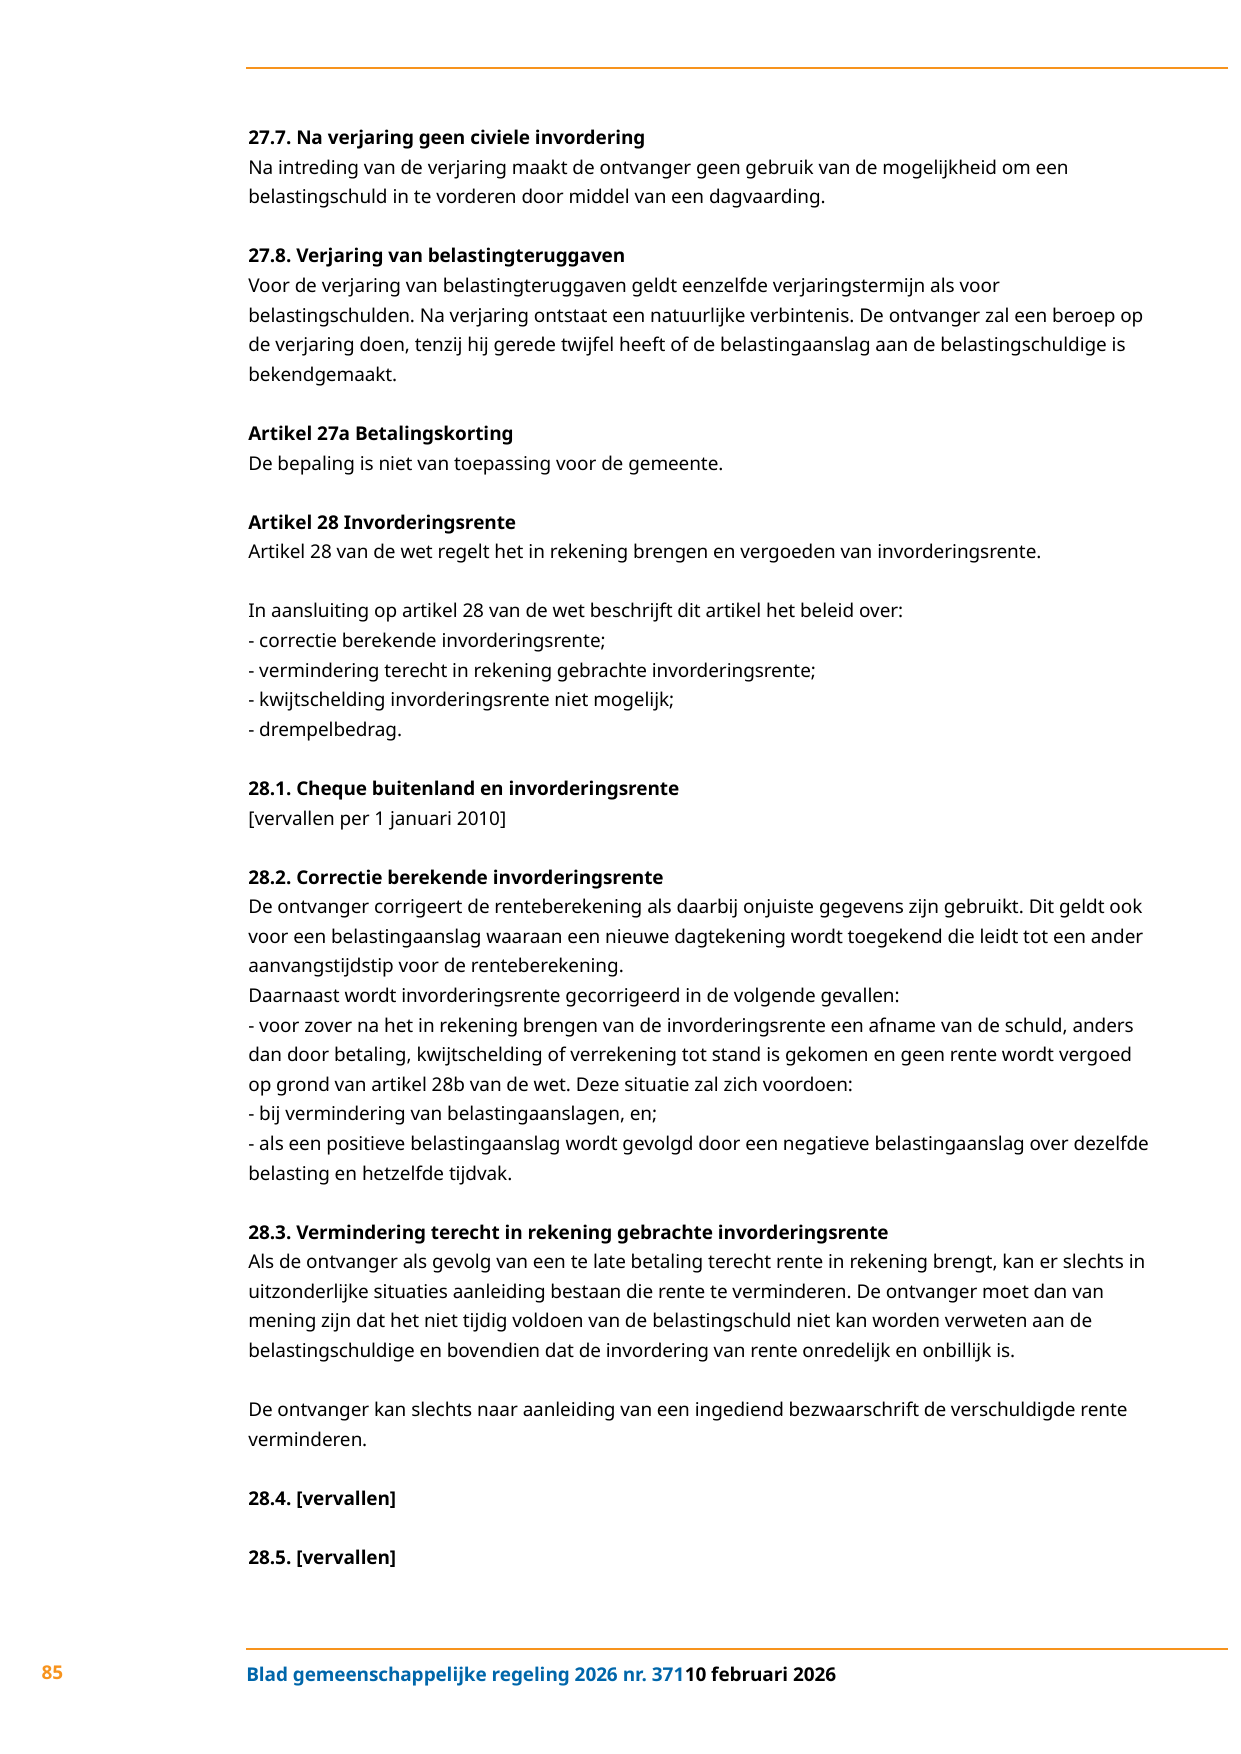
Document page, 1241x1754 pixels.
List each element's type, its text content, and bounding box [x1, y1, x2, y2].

text - bij vermindering van belastingaanslagen, en; [248, 1101, 1152, 1126]
text - vermindering terecht in rekening gebrachte invorderingsrente; [248, 657, 1152, 683]
text 27.7. Na verjaring geen civiele invordering [248, 124, 1152, 150]
text Daarnaast wordt invorderingsrente gecorrigeerd in de volgende gevallen: [248, 982, 1152, 1008]
text De bepaling is niet van toepassing voor de gemeente. [248, 450, 1152, 476]
text De ontvanger corrigeert de renteberekening als daarbij onjuiste gegevens zijn gebruikt. Dit geldt ook voor een belastingaanslag waaraan een nieuwe dagtekening wordt toegekend die leidt tot een ander aanvangstijdstip voor de renteberekening. [248, 893, 1152, 978]
text Als de ontvanger als gevolg van een te late betaling terecht rente in rekening brengt, kan er slechts in uitzonderlijke situaties aanleiding bestaan die rente te verminderen. De ontvanger moet dan van mening zijn dat het niet tijdig voldoen van de belastingschuld niet kan worden verweten aan de belastingschuldige en bovendien dat de invordering van rente onredelijk en onbillijk is. [248, 1248, 1152, 1363]
text - voor zover na het in rekening brengen van de invorderingsrente een afname van de schuld, anders dan door betaling, kwijtschelding of verrekening tot stand is gekomen en geen rente wordt vergoed op grond van artikel 28b van de wet. Deze situatie zal zich voordoen: [248, 1012, 1152, 1097]
text [vervallen per 1 januari 2010] [248, 805, 1152, 831]
text Artikel 28 Invorderingsrente [248, 509, 1152, 535]
text Artikel 28 van de wet regelt het in rekening brengen en vergoeden van invorderingsrente. [248, 538, 1152, 564]
text 28.1. Cheque buitenland en invorderingsrente [248, 775, 1152, 801]
text Artikel 27a Betalingskorting [248, 420, 1152, 446]
text De ontvanger kan slechts naar aanleiding van een ingediend bezwaarschrift de verschuldigde rente verminderen. [248, 1396, 1152, 1452]
text - als een positieve belastingaanslag wordt gevolgd door een negatieve belastingaanslag over dezelfde belasting en hetzelfde tijdvak. [248, 1130, 1152, 1186]
text 28.3. Vermindering terecht in rekening gebrachte invorderingsrente [248, 1219, 1152, 1245]
text Na intreding van de verjaring maakt de ontvanger geen gebruik van de mogelijkheid om een belastingschuld in te vorderen door middel van een dagvaarding. [248, 154, 1152, 209]
text - correctie berekende invorderingsrente; [248, 627, 1152, 653]
text - kwijtschelding invorderingsrente niet mogelijk; [248, 686, 1152, 712]
text 27.8. Verjaring van belastingteruggaven [248, 243, 1152, 268]
text In aansluiting op artikel 28 van de wet beschrijft dit artikel het beleid over: [248, 598, 1152, 623]
text 28.2. Correctie berekende invorderingsrente [248, 864, 1152, 890]
text 28.5. [vervallen] [248, 1544, 1152, 1570]
text - drempelbedrag. [248, 716, 1152, 742]
picture [41, 47, 231, 172]
text 28.4. [vervallen] [248, 1485, 1152, 1511]
text Voor de verjaring van belastingteruggaven geldt eenzelfde verjaringstermijn als voor belastingschulden. Na verjaring ontstaat een natuurlijke verbintenis. De ontvanger zal een beroep op de verjaring doen, tenzij hij gerede twijfel heeft of de belastingaanslag aan de belastingschuldige is bekendgemaakt. [248, 272, 1152, 387]
